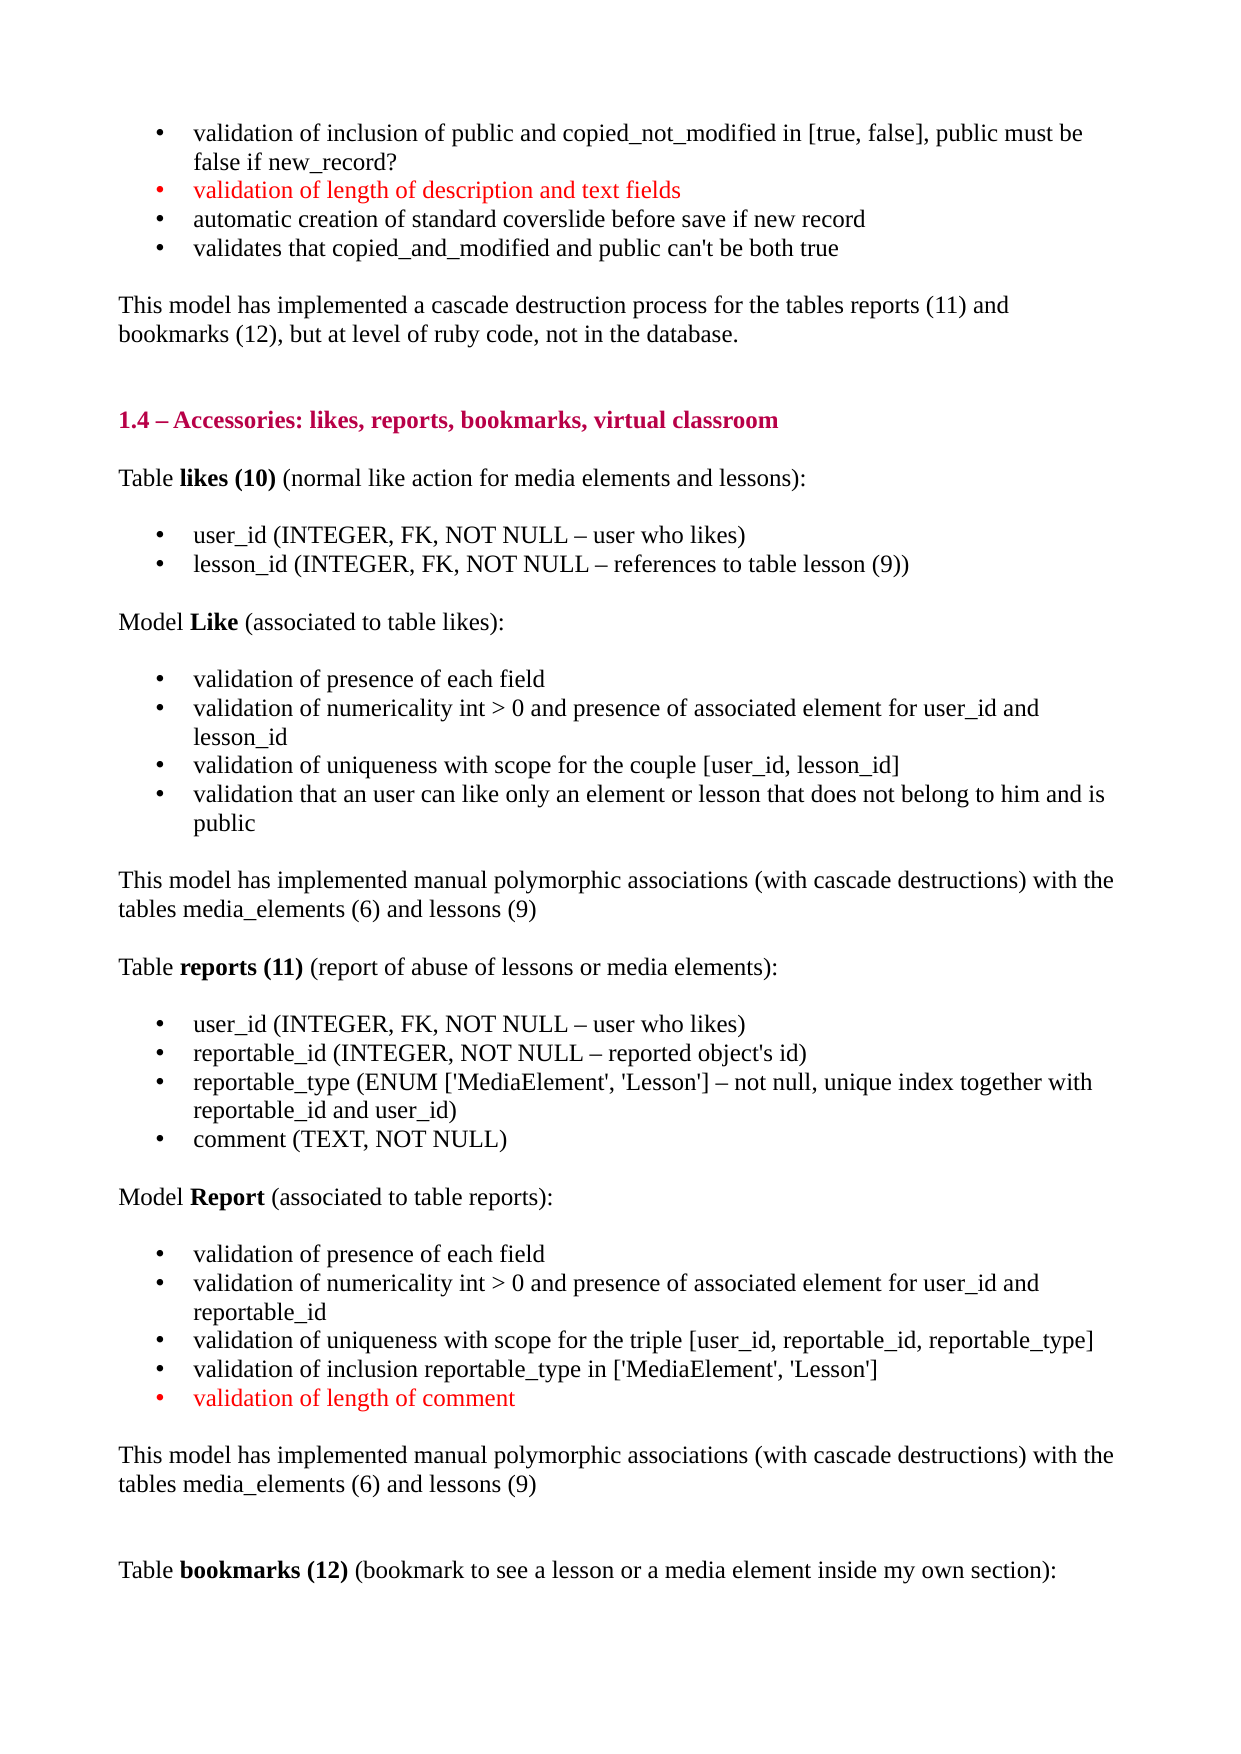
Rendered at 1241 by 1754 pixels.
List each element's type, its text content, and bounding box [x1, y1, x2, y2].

list validates that copied_and_modified and public can't be both true [156, 233, 1122, 262]
list validation that an user can like only an element or lesson that does not belong to him and is public [156, 779, 1122, 837]
list validation of numericality int > 0 and presence of associated element for user_id and lesson_id [156, 693, 1122, 751]
list validation of inclusion of public and copied_not_modified in [true, false], public must be false if new_record? [156, 118, 1122, 176]
list comment (TEXT, NOT NULL) [156, 1124, 1122, 1153]
list validation of presence of each field [156, 1239, 1122, 1268]
list reportable_type (ENUM ['MediaElement', 'Lesson'] – not null, unique index together with reportable_id and user_id) [156, 1067, 1122, 1124]
list validation of uniqueness with scope for the couple [user_id, lesson_id] [156, 751, 1122, 779]
text Table likes (10) (normal like action for media elements and lessons): [118, 463, 1122, 492]
list lesson_id (INTEGER, FK, NOT NULL – references to table lesson (9)) [156, 549, 1122, 578]
list reportable_id (INTEGER, NOT NULL – reported object's id) [156, 1038, 1122, 1067]
text Model Like (associated to table likes): [118, 607, 1122, 636]
text This model has implemented manual polymorphic associations (with cascade destructions) with the tables media_elements (6) and lessons (9) [118, 866, 1122, 923]
list validation of inclusion reportable_type in ['MediaElement', 'Lesson'] [156, 1354, 1122, 1383]
text 1.4 – Accessories: likes, reports, bookmarks, virtual classroom [118, 406, 1122, 434]
text Model Report (associated to table reports): [118, 1182, 1122, 1211]
text This model has implemented a cascade destruction process for the tables reports (11) and bookmarks (12), but at level of ruby code, not in the database. [118, 291, 1122, 348]
list user_id (INTEGER, FK, NOT NULL – user who likes) [156, 1009, 1122, 1038]
list validation of length of description and text fields [156, 176, 1122, 204]
list automatic creation of standard coverslide before save if new record [156, 204, 1122, 233]
list user_id (INTEGER, FK, NOT NULL – user who likes) [156, 521, 1122, 549]
list validation of uniqueness with scope for the triple [user_id, reportable_id, reportable_type] [156, 1326, 1122, 1354]
list validation of length of comment [156, 1383, 1122, 1412]
list validation of numericality int > 0 and presence of associated element for user_id and reportable_id [156, 1268, 1122, 1326]
list validation of presence of each field [156, 664, 1122, 693]
text Table bookmarks (12) (bookmark to see a lesson or a media element inside my own section): [118, 1556, 1122, 1584]
text Table reports (11) (report of abuse of lessons or media elements): [118, 952, 1122, 981]
text This model has implemented manual polymorphic associations (with cascade destructions) with the tables media_elements (6) and lessons (9) [118, 1441, 1122, 1498]
